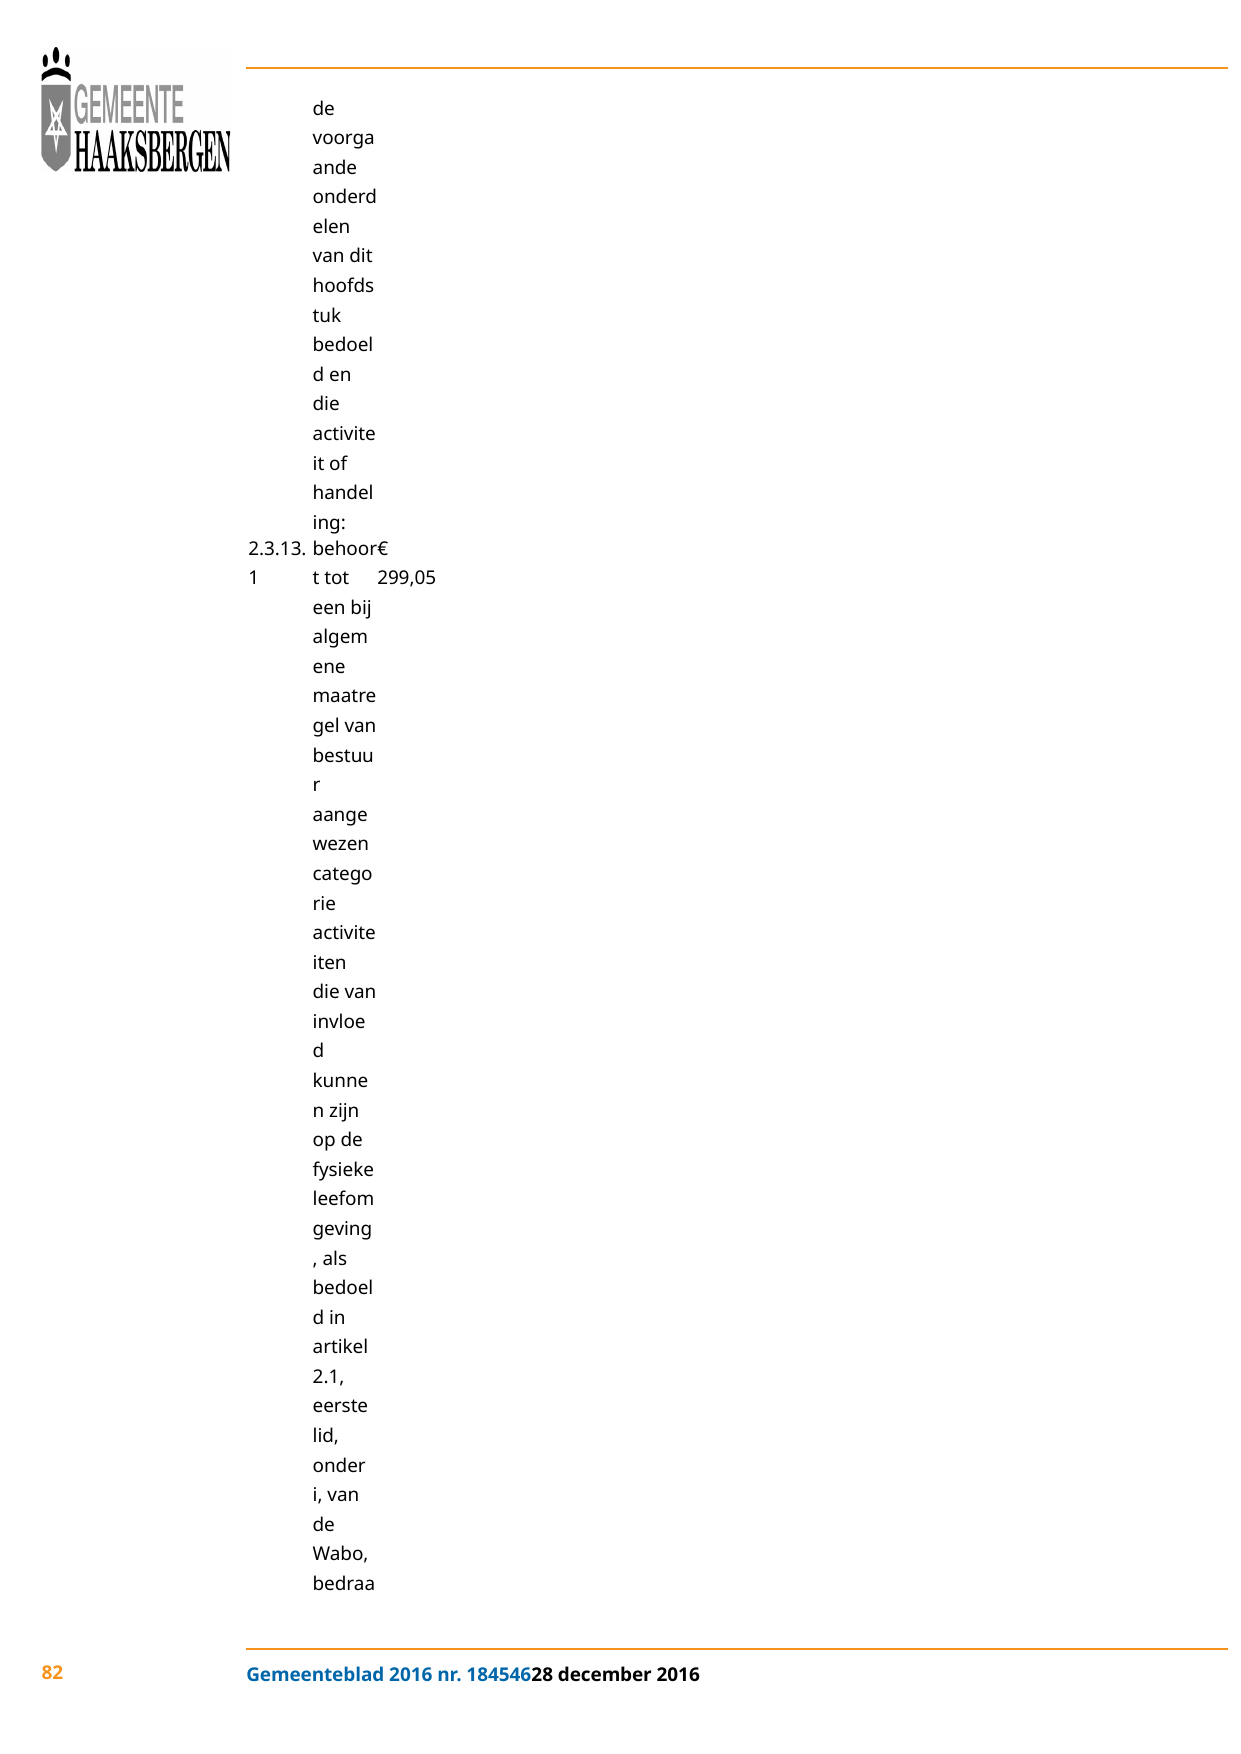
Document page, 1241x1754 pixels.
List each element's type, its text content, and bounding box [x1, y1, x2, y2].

table_cell [248, 95, 312, 535]
table_cell € 299,05 [377, 535, 442, 1596]
table_cell de voorgaande onderdelen van dit hoofdstuk bedoeld en die activiteit of handeling: [313, 95, 377, 535]
table_cell [377, 95, 442, 535]
picture [41, 47, 231, 172]
table_cell behoort tot een bij algemene maatregel van bestuur aangewezen categorie activiteiten die van invloed kunnen zijn op de fysieke leefomgeving, als bedoeld in artikel 2.1, eerste lid, onder i, van de Wabo, bedraa [313, 535, 377, 1596]
table_cell 2.3.13.1 [248, 535, 312, 1596]
table_cell [442, 535, 506, 1596]
table_cell [442, 95, 506, 535]
